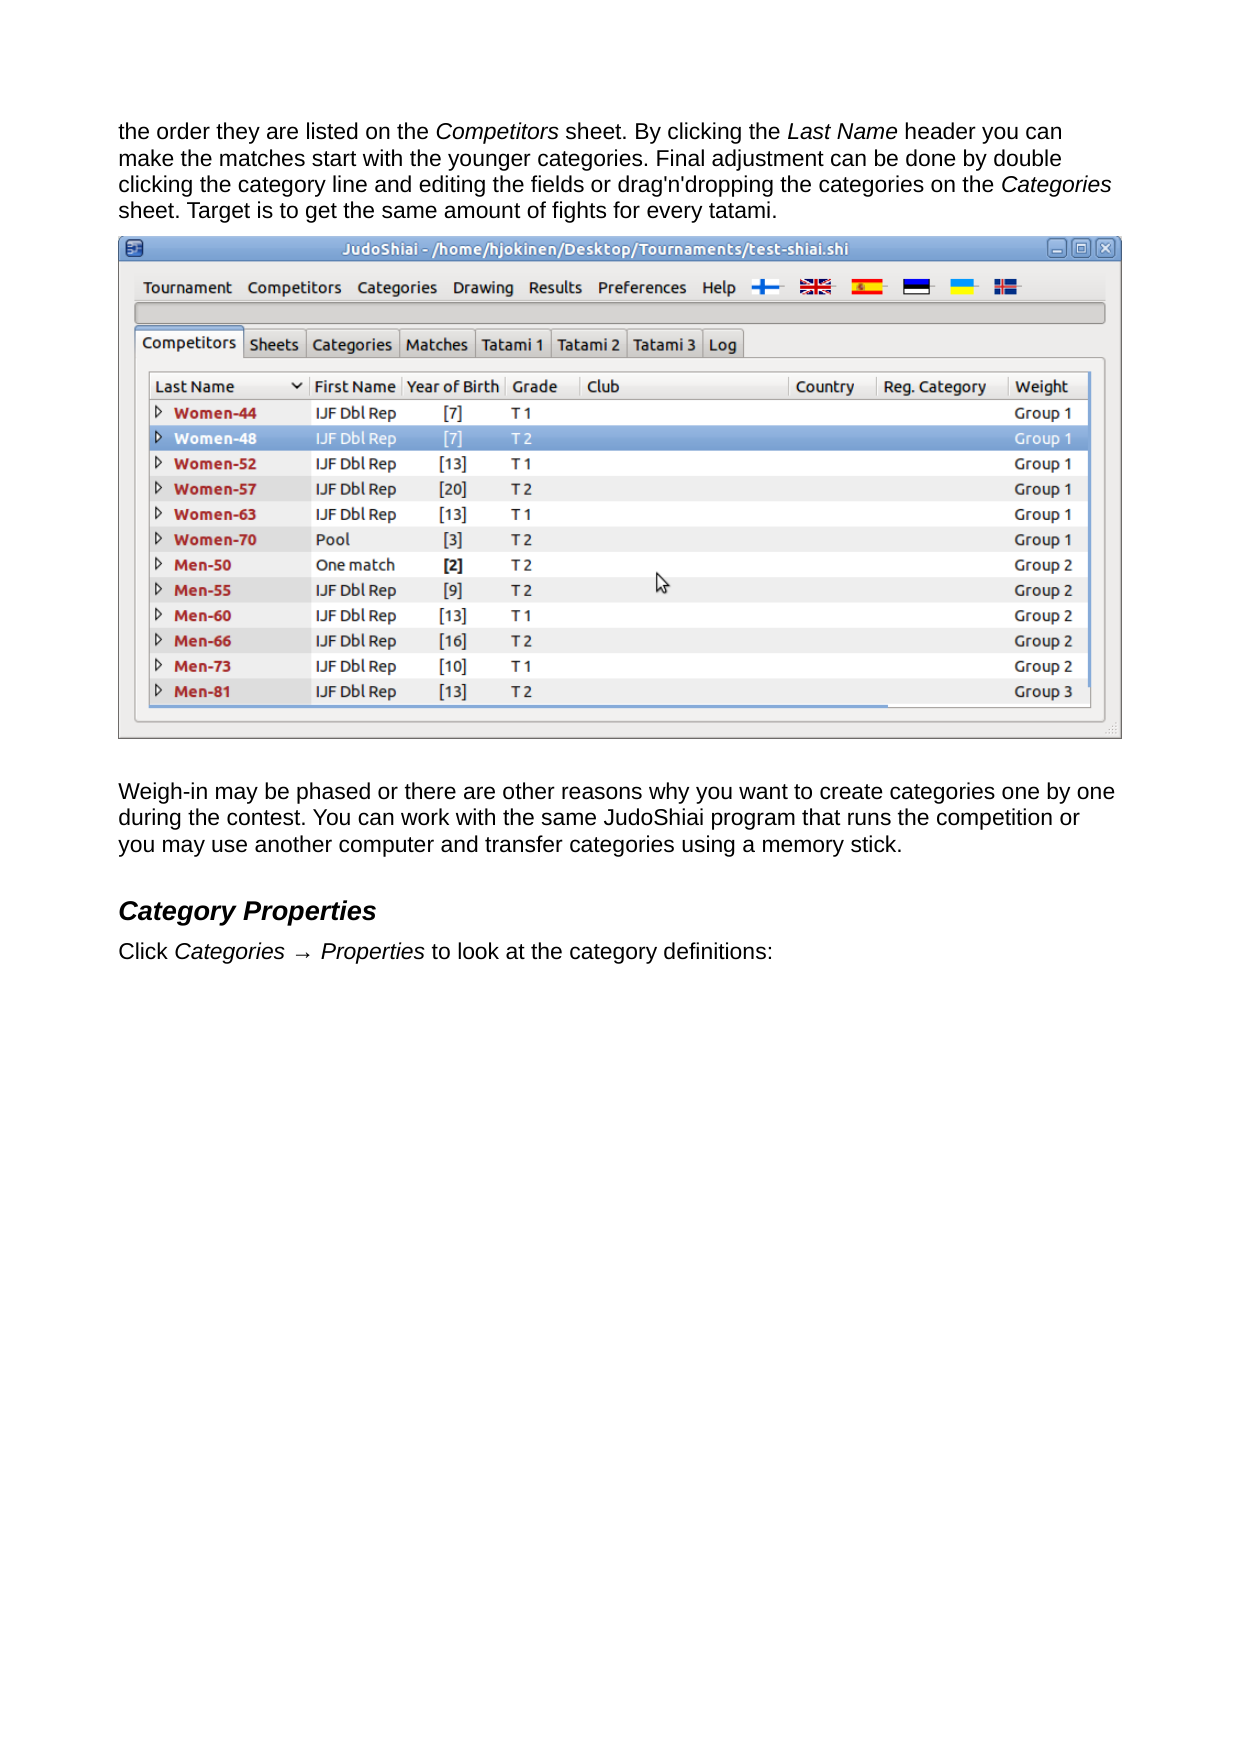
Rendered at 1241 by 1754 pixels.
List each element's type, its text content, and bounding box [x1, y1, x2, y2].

text the order they are listed on the Competitors sheet. By clicking the Last Name header you can make the matches start with the younger categories. Final adjustment can be done by double clicking the category line and editing the fields or drag'n'dropping the categories on the Categories sheet. Target is to get the same amount of fights for every tatami. [118, 118, 1122, 223]
picture [118, 236, 1122, 739]
subtitle Category Properties [118, 894, 1122, 926]
text Click Categories → Properties to look at the category definitions: [118, 938, 1122, 964]
text Weigh-in may be phased or there are other reasons why you want to create categories one by one during the contest. You can work with the same JudoShiai program that runs the competition or you may use another computer and transfer categories using a memory stick. [118, 778, 1122, 857]
